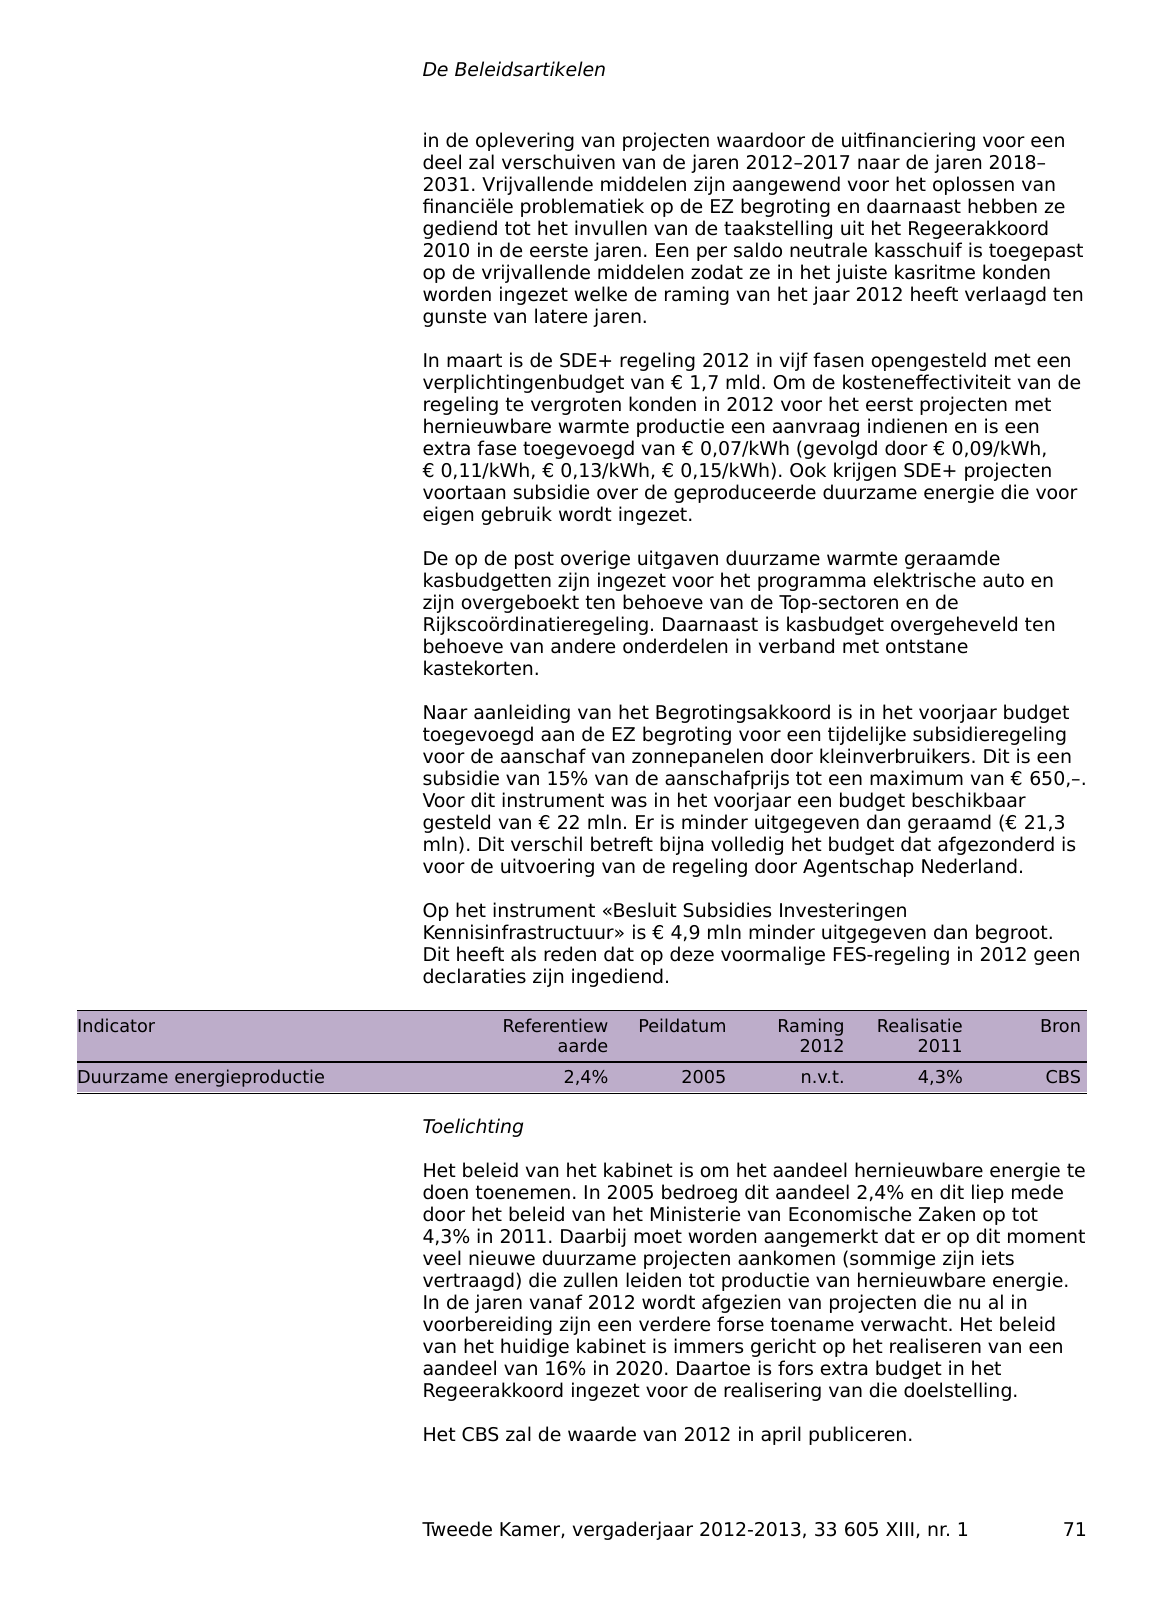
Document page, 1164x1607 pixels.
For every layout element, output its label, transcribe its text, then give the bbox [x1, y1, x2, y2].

table_cell 4,3% [850, 1063, 968, 1092]
text In maart is de SDE+ regeling 2012 in vijf fasen opengesteld met een verplichtingenbudget van € 1,7 mld. Om de kosteneffectiviteit van de regeling te vergroten konden in 2012 voor het eerst projecten met hernieuwbare warmte productie een aanvraag indienen en is een extra fase toegevoegd van € 0,07/kWh (gevolgd door € 0,09/kWh, € 0,11/kWh, € 0,13/kWh, € 0,15/kWh). Ook krijgen SDE+ projecten voortaan subsidie over de geproduceerde duurzame energie die voor eigen gebruik wordt ingezet. [422, 350, 1087, 526]
table_header Peildatum [614, 1011, 732, 1061]
subtitle Toelichting [422, 1116, 1087, 1138]
table_header Realisatie 2011 [850, 1011, 968, 1061]
text Het beleid van het kabinet is om het aandeel hernieuwbare energie te doen toenemen. In 2005 bedroeg dit aandeel 2,4% en dit liep mede door het beleid van het Ministerie van Economische Zaken op tot 4,3% in 2011. Daarbij moet worden aangemerkt dat er op dit moment veel nieuwe duurzame projecten aankomen (sommige zijn iets vertraagd) die zullen leiden tot productie van hernieuwbare energie. In de jaren vanaf 2012 wordt afgezien van projecten die nu al in voorbereiding zijn een verdere forse toename verwacht. Het beleid van het huidige kabinet is immers gericht op het realiseren van een aandeel van 16% in 2020. Daartoe is fors extra budget in het Regeerakkoord ingezet voor de realisering van die doelstelling. [422, 1160, 1087, 1402]
text Naar aanleiding van het Begrotingsakkoord is in het voorjaar budget toegevoegd aan de EZ begroting voor een tijdelijke subsidieregeling voor de aanschaf van zonnepanelen door kleinverbruikers. Dit is een subsidie van 15% van de aanschafprijs tot een maximum van € 650,–. Voor dit instrument was in het voorjaar een budget beschikbaar gesteld van € 22 mln. Er is minder uitgegeven dan geraamd (€ 21,3 mln). Dit verschil betreft bijna volledig het budget dat afgezonderd is voor de uitvoering van de regeling door Agentschap Nederland. [422, 702, 1087, 878]
text in de oplevering van projecten waardoor de uitfinanciering voor een deel zal verschuiven van de jaren 2012–2017 naar de jaren 2018–2031. Vrijvallende middelen zijn aangewend voor het oplossen van financiële problematiek op de EZ begroting en daarnaast hebben ze gediend tot het invullen van de taakstelling uit het Regeerakkoord 2010 in de eerste jaren. Een per saldo neutrale kasschuif is toegepast op de vrijvallende middelen zodat ze in het juiste kasritme konden worden ingezet welke de raming van het jaar 2012 heeft verlaagd ten gunste van latere jaren. [422, 130, 1087, 328]
text De op de post overige uitgaven duurzame warmte geraamde kasbudgetten zijn ingezet voor het programma elektrische auto en zijn overgeboekt ten behoeve van de Top-sectoren en de Rijkscoördinatieregeling. Daarnaast is kasbudget overgeheveld ten behoeve van andere onderdelen in verband met ontstane kastekorten. [422, 548, 1087, 680]
table_header Referentiewaarde [496, 1011, 614, 1061]
table_header Bron [969, 1011, 1087, 1061]
table_cell CBS [969, 1063, 1087, 1092]
text Het CBS zal de waarde van 2012 in april publiceren. [422, 1424, 1087, 1446]
table_cell 2005 [614, 1063, 732, 1092]
text Op het instrument «Besluit Subsidies Investeringen Kennisinfrastructuur» is € 4,9 mln minder uitgegeven dan begroot. Dit heeft als reden dat op deze voormalige FES-regeling in 2012 geen declaraties zijn ingediend. [422, 900, 1087, 988]
table_cell Duurzame energieproductie [77, 1063, 496, 1092]
table_cell n.v.t. [732, 1063, 850, 1092]
table_cell 2,4% [496, 1063, 614, 1092]
table_header Indicator [77, 1011, 496, 1061]
table_header Raming 2012 [732, 1011, 850, 1061]
